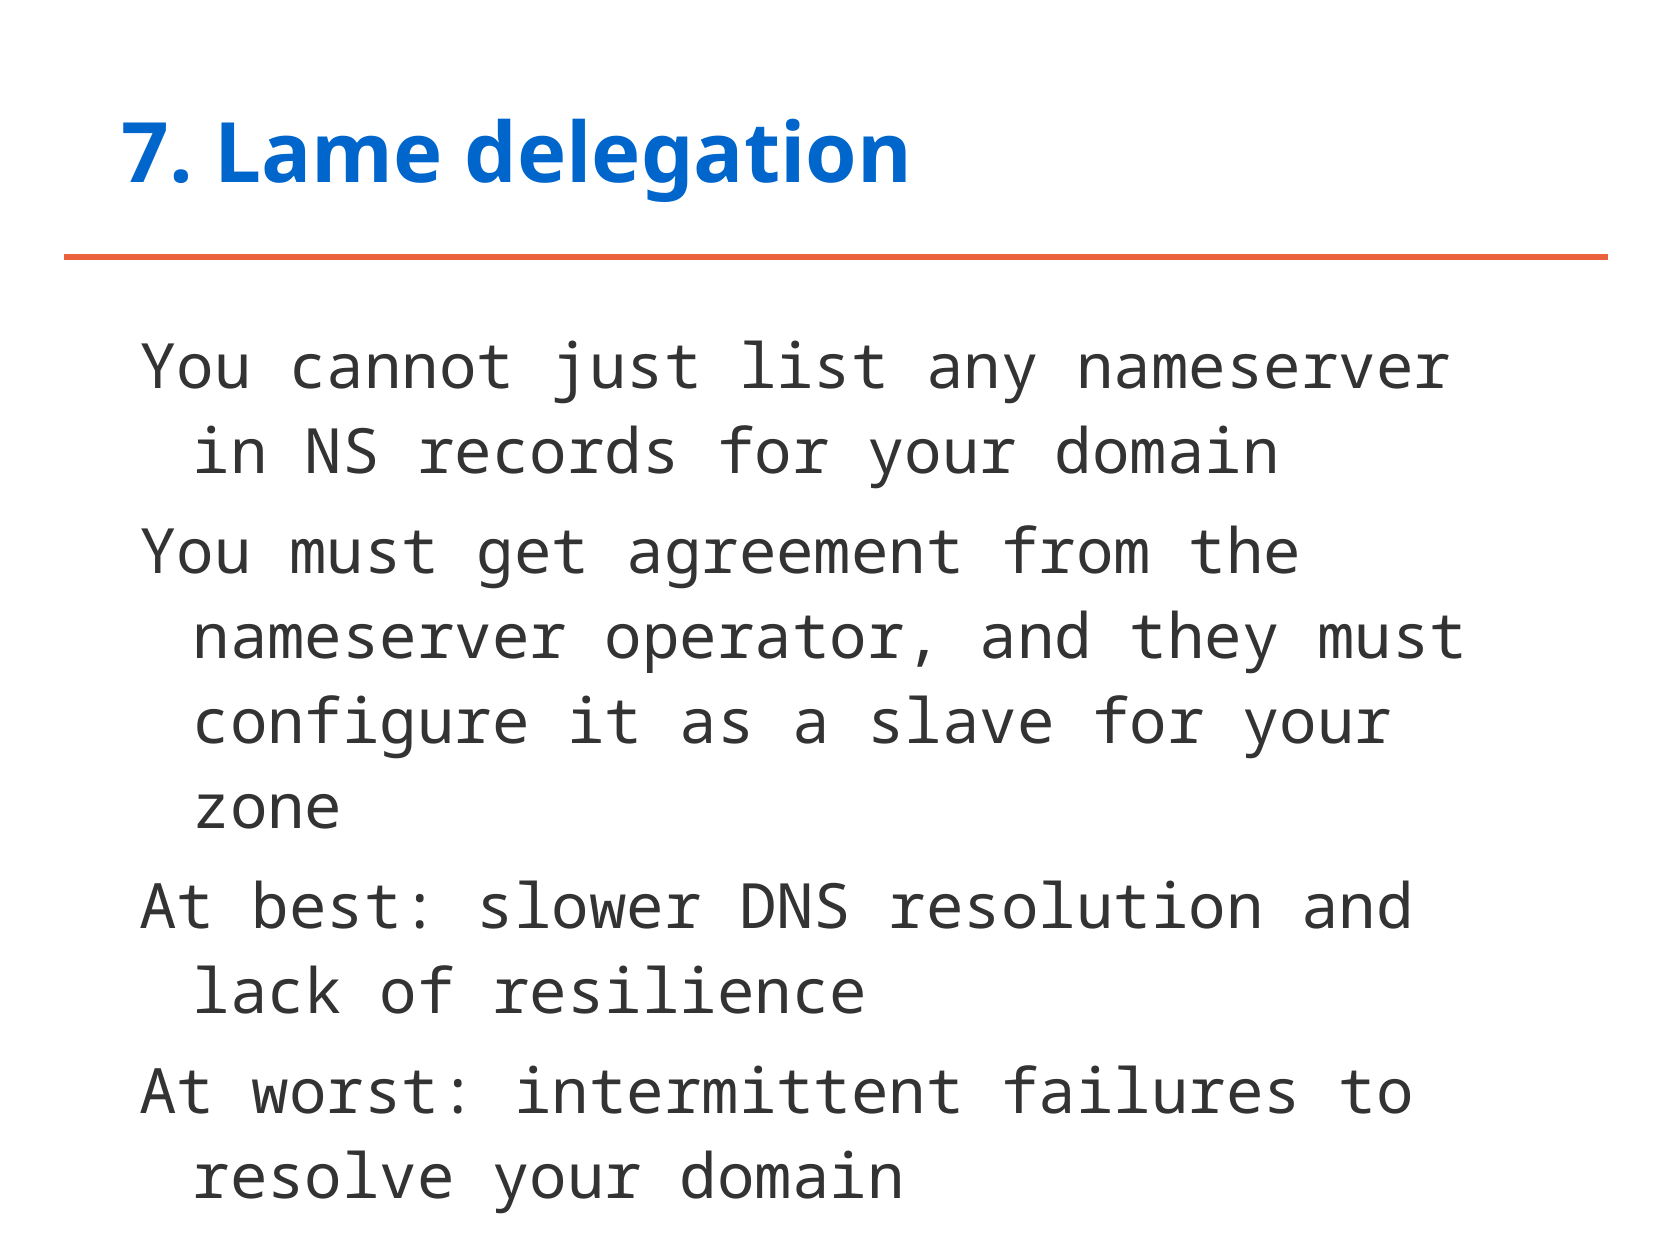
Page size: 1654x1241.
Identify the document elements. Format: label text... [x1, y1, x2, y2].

title 7. Lame delegation [121, 46, 1534, 254]
list You cannot just list any nameserver in NS records for your domain You must get agreement from the nameserver operator, and they must configure it as a slave for your zone At best: slower DNS resolution and lack of resilience At worst: intermittent failures to resolve your domain [121, 322, 1561, 1133]
